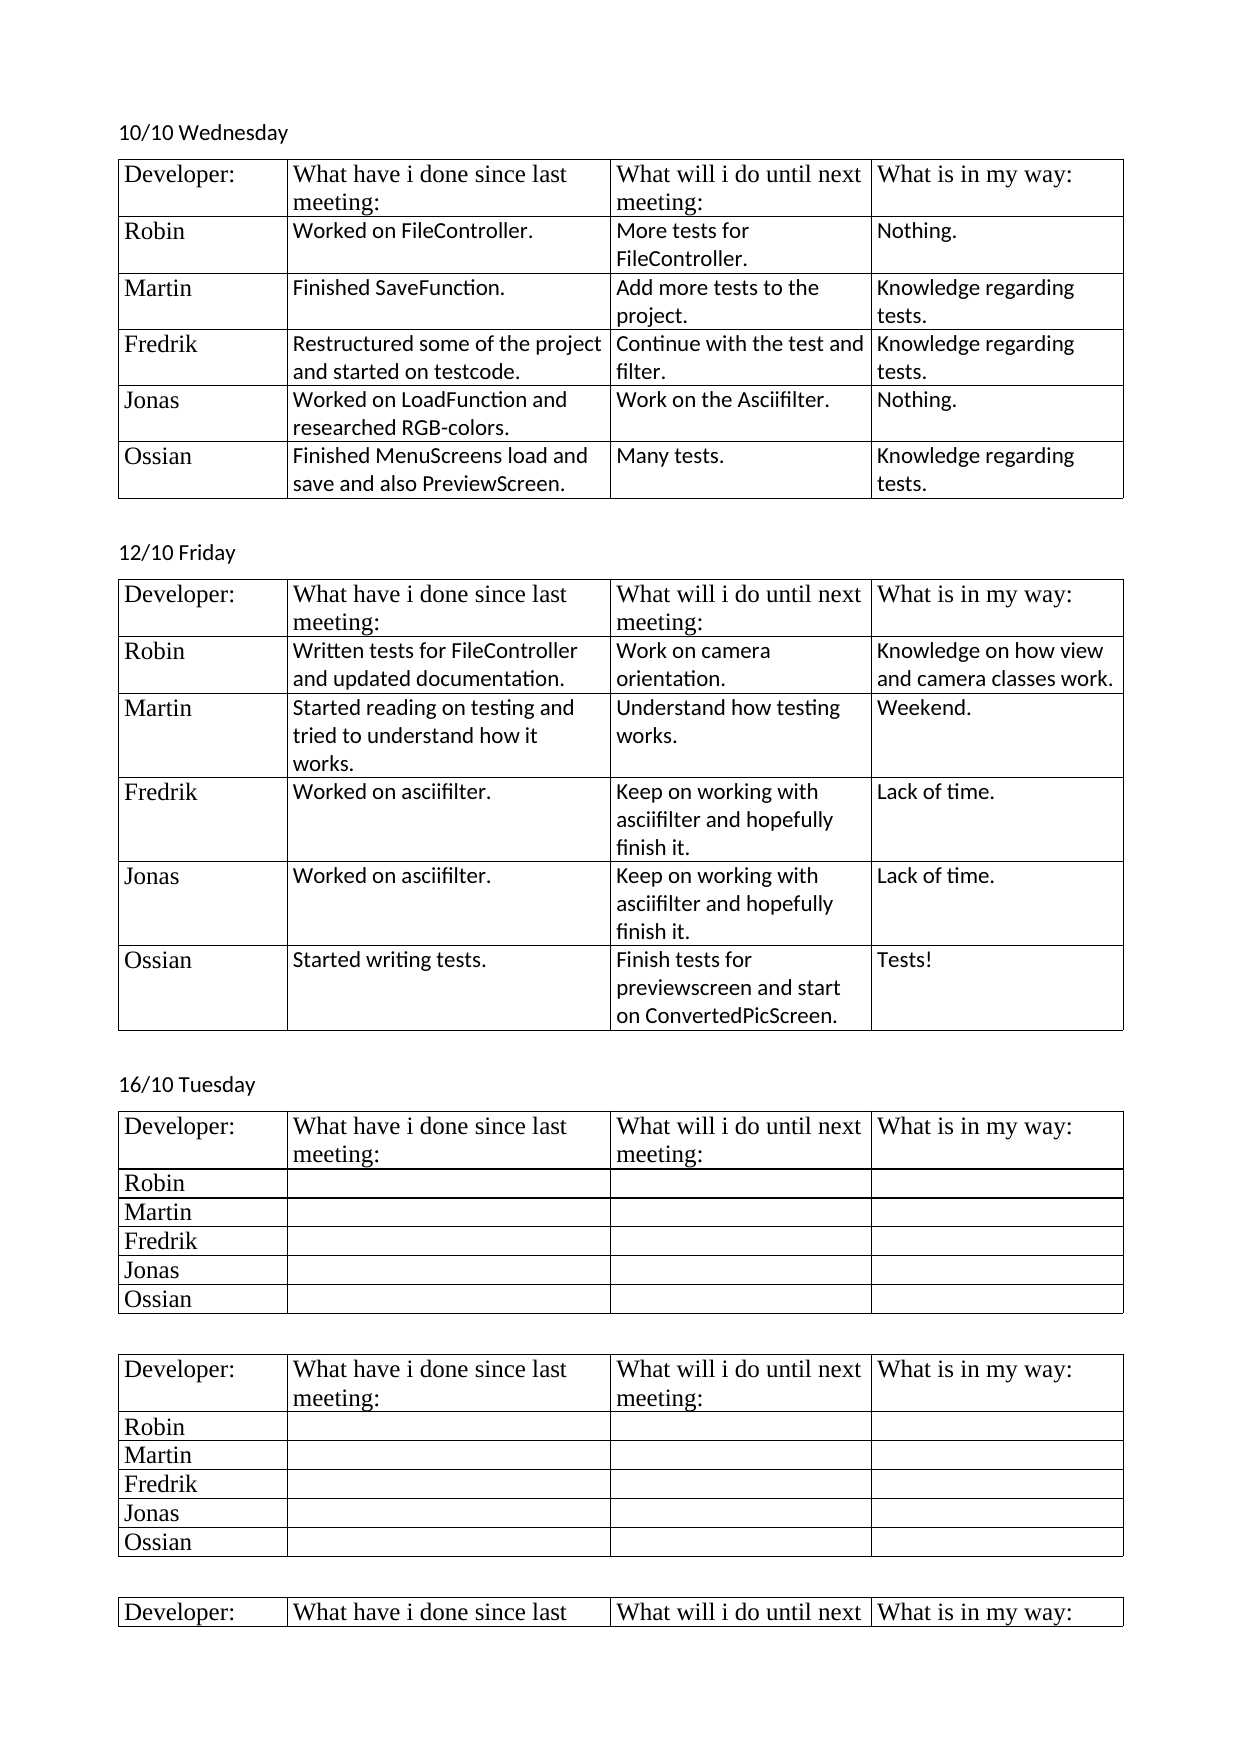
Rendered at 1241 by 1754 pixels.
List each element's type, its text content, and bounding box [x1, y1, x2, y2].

text 10/10 Wednesday [118, 118, 1122, 146]
table_header What have i done since last [288, 1598, 610, 1626]
table_cell [872, 1470, 1123, 1498]
table_cell Ossian [119, 442, 287, 498]
table_cell Worked on LoadFunction and researched RGB-colors. [288, 386, 610, 441]
table_cell Weekend. [872, 694, 1123, 777]
table_cell Lack of time. [872, 778, 1123, 861]
table_cell Written tests for FileController and updated documentation. [288, 637, 610, 693]
table_cell [611, 1199, 871, 1226]
table_cell Fredrik [119, 778, 287, 861]
table_header Developer: [119, 1112, 287, 1168]
table_cell Started writing tests. [288, 946, 610, 1030]
table_cell Continue with the test and filter. [611, 330, 871, 385]
table_cell [611, 1499, 871, 1527]
table_cell Martin [119, 694, 287, 777]
table_cell [288, 1528, 610, 1556]
table_cell Nothing. [872, 386, 1123, 441]
table_cell [288, 1285, 610, 1313]
table_cell [611, 1170, 871, 1197]
table_cell [288, 1499, 610, 1527]
table_cell Jonas [119, 1499, 287, 1527]
table_header What will i do until next meeting: [611, 580, 871, 636]
table_cell Martin [119, 274, 287, 329]
table_header Developer: [119, 1598, 287, 1626]
table_cell [288, 1199, 610, 1226]
table_header What have i done since last meeting: [288, 580, 610, 636]
table_cell Lack of time. [872, 862, 1123, 945]
table_cell [872, 1256, 1123, 1284]
table_cell Worked on asciifilter. [288, 778, 610, 861]
table_header What have i done since last meeting: [288, 1355, 610, 1411]
table_header What will i do until next [611, 1598, 871, 1626]
table_cell Knowledge regarding tests. [872, 330, 1123, 385]
table_cell [872, 1285, 1123, 1313]
table_cell [611, 1470, 871, 1498]
table_cell Knowledge regarding tests. [872, 274, 1123, 329]
table_cell [611, 1412, 871, 1440]
table_cell Nothing. [872, 217, 1123, 273]
table_header What is in my way: [872, 1112, 1123, 1168]
table_cell Robin [119, 217, 287, 273]
table_header What have i done since last meeting: [288, 1112, 610, 1168]
table_cell [872, 1199, 1123, 1226]
table_cell [611, 1441, 871, 1469]
table_cell [872, 1412, 1123, 1440]
table_cell Keep on working with asciifilter and hopefully finish it. [611, 862, 871, 945]
table_cell Knowledge on how view and camera classes work. [872, 637, 1123, 693]
table_cell More tests for FileController. [611, 217, 871, 273]
table_cell Robin [119, 637, 287, 693]
text 12/10 Friday [118, 538, 1122, 566]
text 16/10 Tuesday [118, 1070, 1122, 1098]
table_cell Finished SaveFunction. [288, 274, 610, 329]
table_header What will i do until next meeting: [611, 1112, 871, 1168]
table_cell Restructured some of the project and started on testcode. [288, 330, 610, 385]
table_cell Finished MenuScreens load and save and also PreviewScreen. [288, 442, 610, 498]
table_cell Worked on FileController. [288, 217, 610, 273]
table_cell Understand how testing works. [611, 694, 871, 777]
table_cell [872, 1528, 1123, 1556]
table_cell Work on the Asciifilter. [611, 386, 871, 441]
table_cell Jonas [119, 862, 287, 945]
table_cell [611, 1227, 871, 1255]
table_cell [288, 1256, 610, 1284]
table_cell Fredrik [119, 1227, 287, 1255]
table_cell [611, 1285, 871, 1313]
table_header What will i do until next meeting: [611, 160, 871, 216]
table_cell [872, 1170, 1123, 1197]
table_cell [288, 1441, 610, 1469]
table_header What is in my way: [872, 160, 1123, 216]
table_cell Knowledge regarding tests. [872, 442, 1123, 498]
table_header What is in my way: [872, 1355, 1123, 1411]
table_cell Worked on asciifilter. [288, 862, 610, 945]
table_cell [288, 1227, 610, 1255]
table_cell [288, 1470, 610, 1498]
table_header What is in my way: [872, 580, 1123, 636]
table_cell Fredrik [119, 330, 287, 385]
table_cell Keep on working with asciifilter and hopefully finish it. [611, 778, 871, 861]
table_cell [872, 1499, 1123, 1527]
table_header Developer: [119, 580, 287, 636]
table_header What have i done since last meeting: [288, 160, 610, 216]
table_cell [872, 1227, 1123, 1255]
table_cell [288, 1412, 610, 1440]
table_cell Robin [119, 1170, 287, 1197]
table_cell Ossian [119, 946, 287, 1030]
table_header What will i do until next meeting: [611, 1355, 871, 1411]
table_cell Many tests. [611, 442, 871, 498]
table_cell [872, 1441, 1123, 1469]
table_header Developer: [119, 1355, 287, 1411]
table_cell Work on camera orientation. [611, 637, 871, 693]
table_cell Add more tests to the project. [611, 274, 871, 329]
table_cell Fredrik [119, 1470, 287, 1498]
table_cell Jonas [119, 386, 287, 441]
table_cell Started reading on testing and tried to understand how it works. [288, 694, 610, 777]
table_cell Robin [119, 1412, 287, 1440]
table_cell [288, 1170, 610, 1197]
table_cell Jonas [119, 1256, 287, 1284]
table_cell Ossian [119, 1285, 287, 1313]
table_header What is in my way: [872, 1598, 1123, 1626]
table_cell Ossian [119, 1528, 287, 1556]
table_cell [611, 1256, 871, 1284]
table_cell Tests! [872, 946, 1123, 1030]
table_cell Martin [119, 1199, 287, 1226]
table_cell Finish tests for previewscreen and start on ConvertedPicScreen. [611, 946, 871, 1030]
table_header Developer: [119, 160, 287, 216]
table_cell [611, 1528, 871, 1556]
table_cell Martin [119, 1441, 287, 1469]
